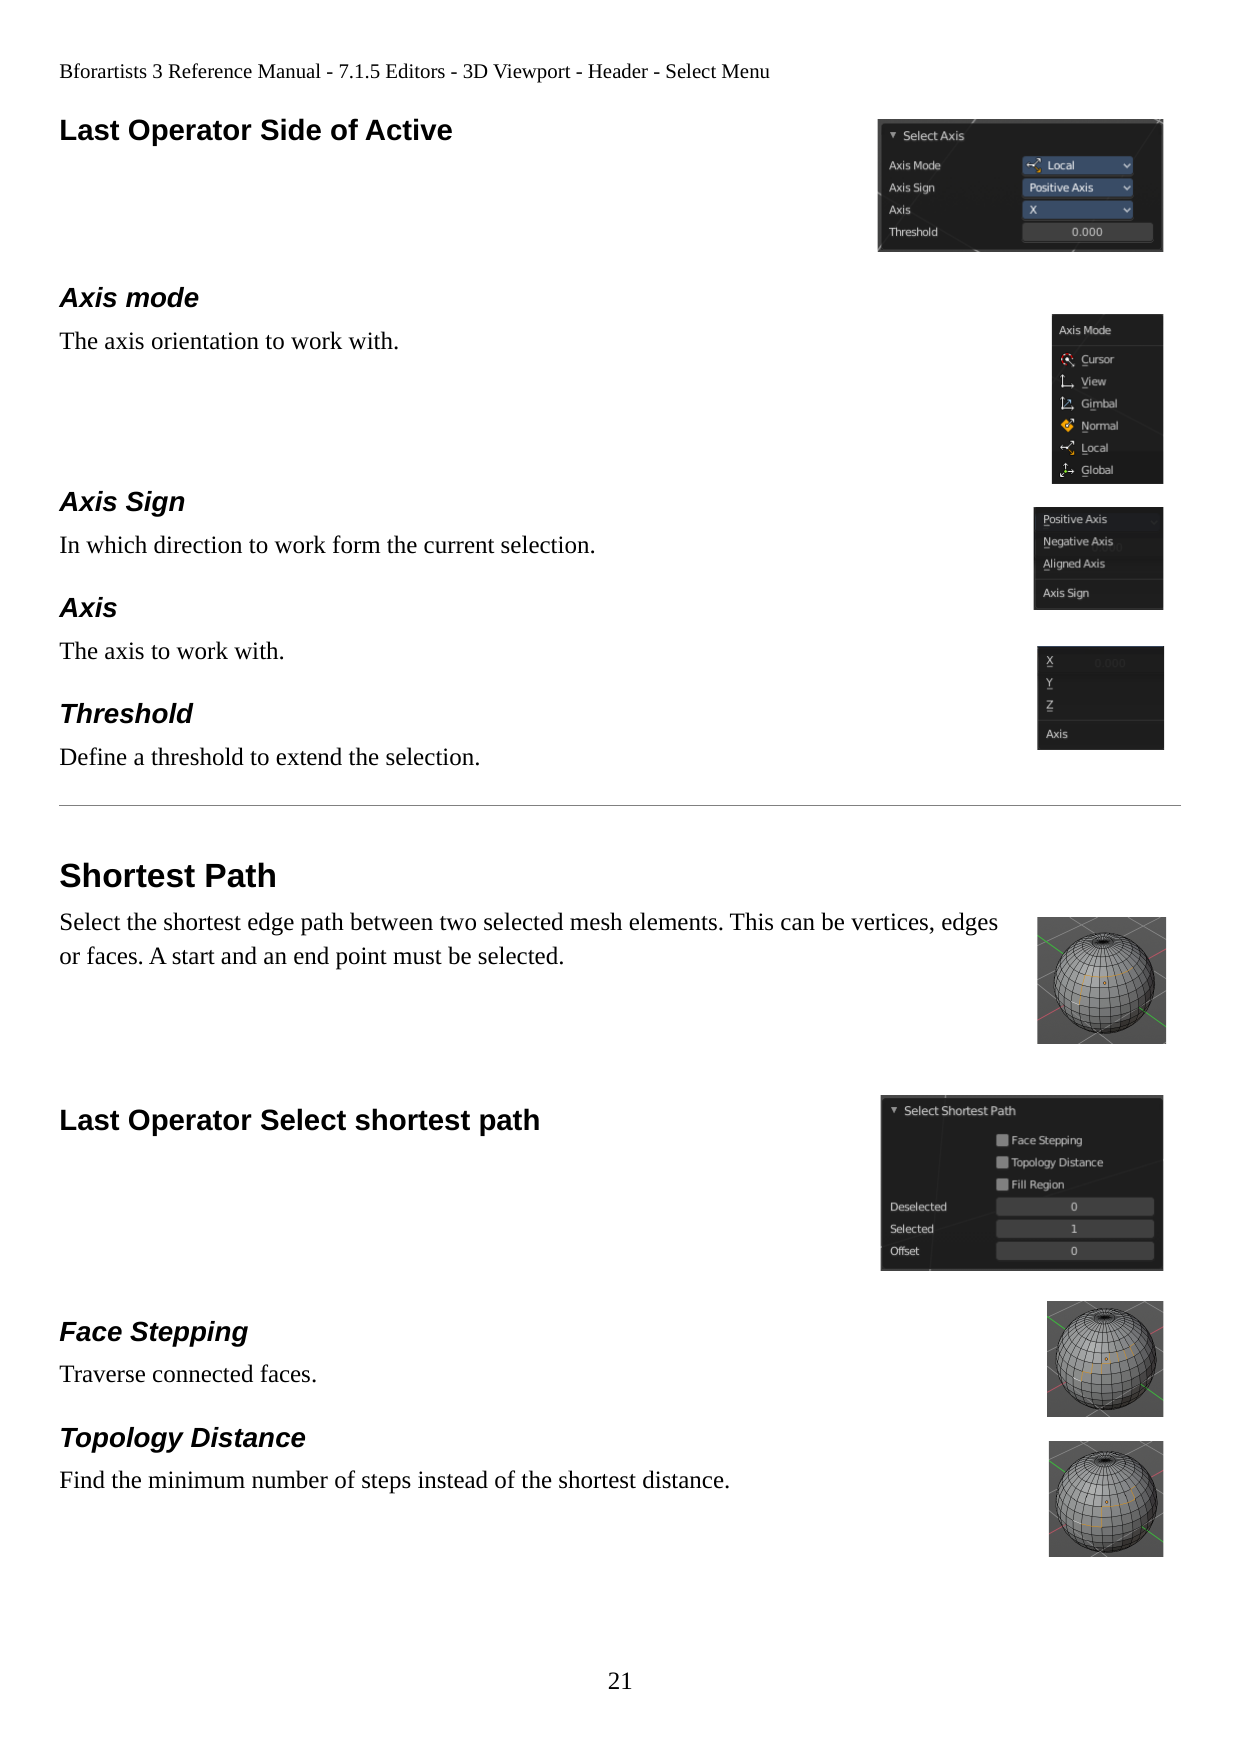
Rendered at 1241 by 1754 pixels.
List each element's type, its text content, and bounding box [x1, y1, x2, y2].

text Select the shortest edge path between two selected mesh elements. This can be vertices, edges or faces. A start and an end point must be selected. [59, 907, 1181, 970]
subtitle Axis mode [59, 281, 1181, 313]
subtitle Axis [59, 591, 1181, 623]
subtitle [1165, 697, 1181, 729]
text Find the minimum number of steps instead of the shortest distance. [59, 1465, 1048, 1494]
subtitle Last Operator Side of Active [59, 113, 1181, 146]
picture [1033, 507, 1164, 610]
picture [1037, 646, 1165, 750]
picture [1037, 917, 1167, 1044]
subtitle Last Operator Select shortest path [59, 1103, 880, 1137]
subtitle Topology Distance [59, 1421, 1181, 1453]
picture [1047, 1301, 1164, 1417]
picture [1051, 314, 1164, 484]
picture [880, 1095, 1164, 1271]
subtitle Axis Sign [59, 485, 1181, 517]
text In which direction to work form the current selection. [59, 530, 1033, 558]
text Traverse connected faces. [59, 1359, 1047, 1388]
text The axis to work with. [59, 636, 1181, 664]
subtitle Face Stepping [59, 1315, 1047, 1347]
subtitle Shortest Path [59, 856, 1181, 894]
subtitle Threshold [59, 697, 1037, 729]
picture [1048, 1441, 1164, 1557]
picture [877, 119, 1164, 252]
text The axis orientation to work with. [59, 326, 1051, 354]
subtitle [1164, 1315, 1181, 1347]
text Define a threshold to extend the selection. [59, 742, 1181, 770]
